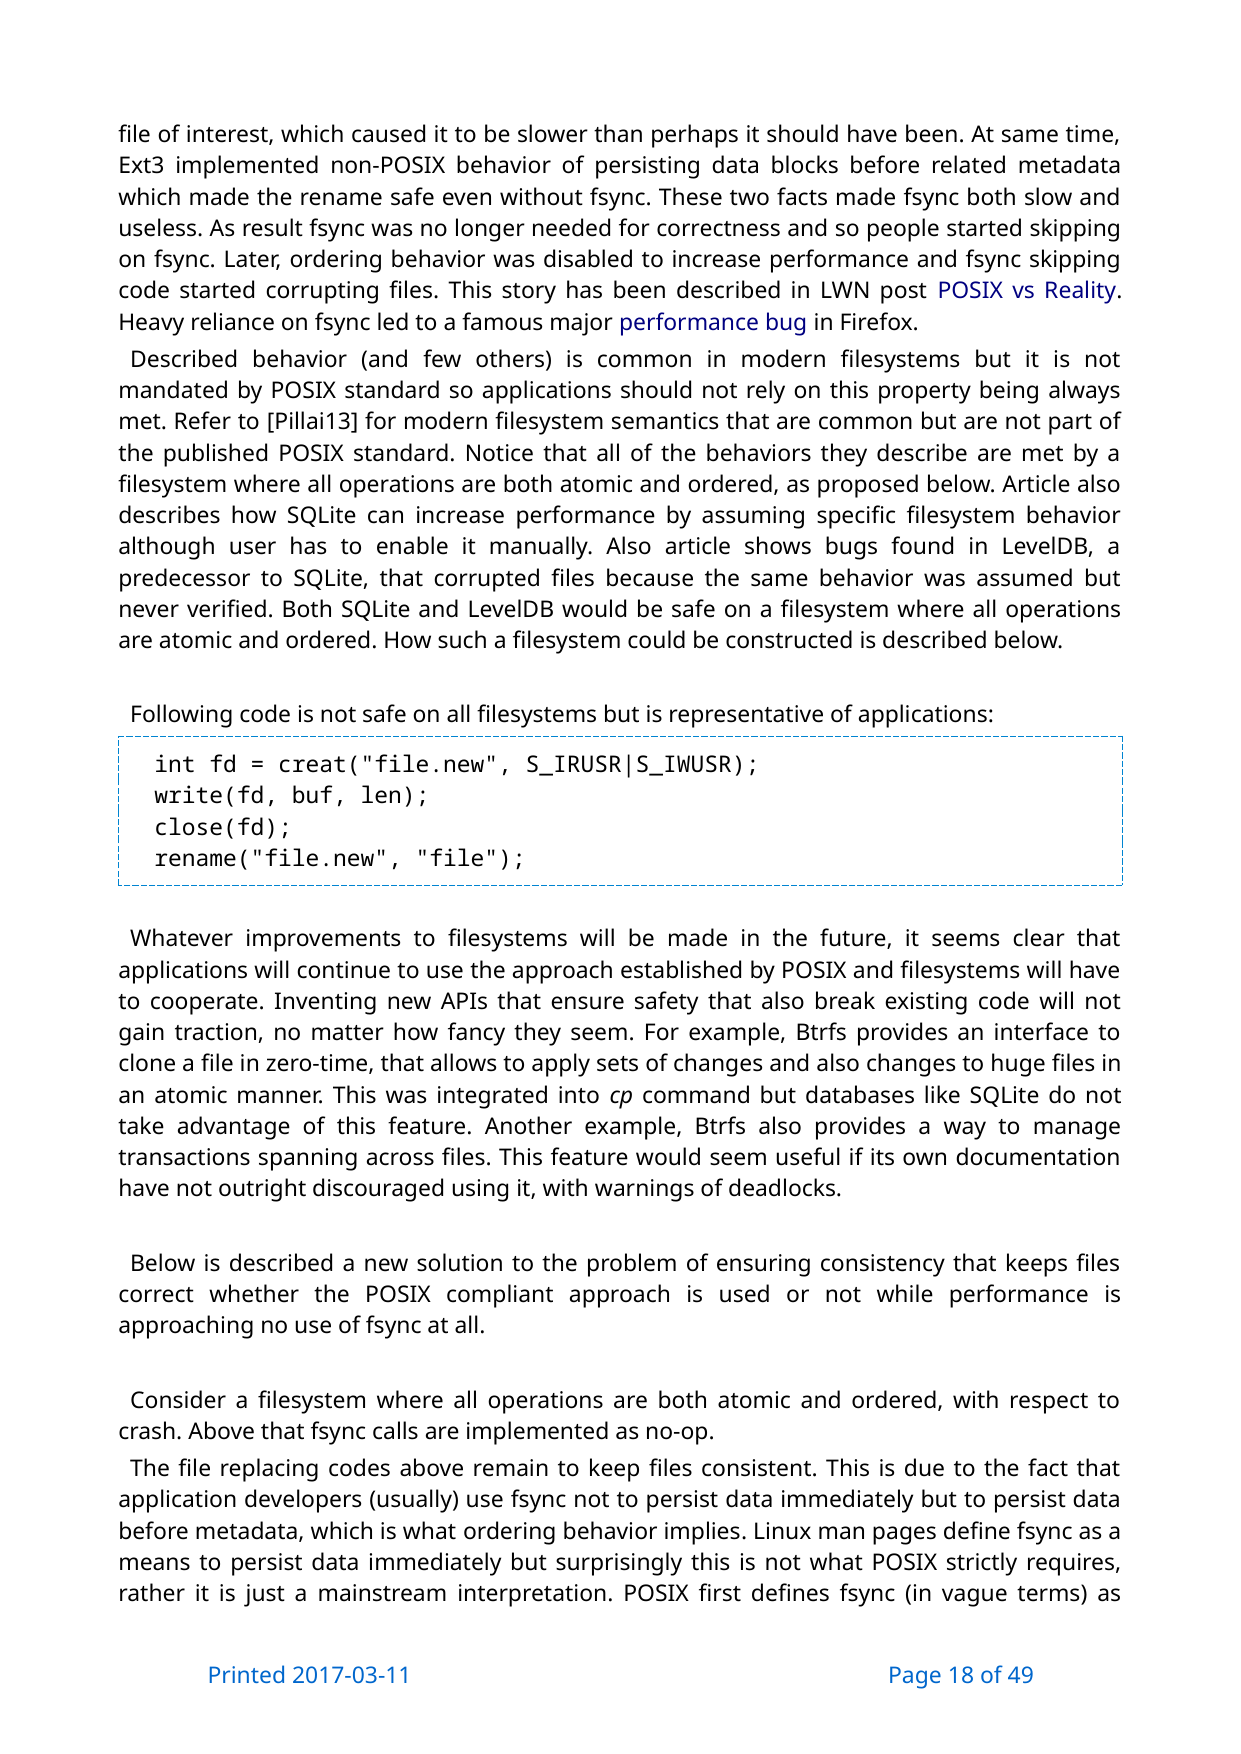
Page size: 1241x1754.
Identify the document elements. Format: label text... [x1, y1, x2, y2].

text The file replacing codes above remain to keep files consistent. This is due to the fact that application developers (usually) use fsync not to persist data immediately but to persist data before metadata, which is what ordering behavior implies. Linux man pages define fsync as a means to persist data immediately but surprisingly this is not what POSIX strictly requires, rather it is just a mainstream interpretation. POSIX first defines fsync (in vague terms) as [118, 1452, 1122, 1608]
text write(fd, buf, len); [118, 767, 1122, 798]
text Whatever improvements to filesystems will be made in the future, it seems clear that applications will continue to use the approach established by POSIX and filesystems will have to cooperate. Inventing new APIs that ensure safety that also break existing code will not gain traction, no matter how fancy they seem. For example, Btrfs provides an interface to clone a file in zero-time, that allows to apply sets of changes and also changes to huge files in an atomic manner. This was integrated into cp command but databases like SQLite do not take advantage of this feature. Another example, Btrfs also provides a way to manage transactions spanning across files. This feature would seem useful if its own documentation have not outright discouraged using it, with warnings of deadlocks. [118, 922, 1122, 1204]
text Below is described a new solution to the problem of ensuring consistency that keeps files correct whether the POSIX compliant approach is used or not while performance is approaching no use of fsync at all. [118, 1247, 1122, 1341]
text Described behavior (and few others) is common in modern filesystems but it is not mandated by POSIX standard so applications should not rely on this property being always met. Refer to [Pillai13] for modern filesystem semantics that are common but are not part of the published POSIX standard. Notice that all of the behaviors they describe are met by a filesystem where all operations are both atomic and ordered, as proposed below. Article also describes how SQLite can increase performance by assuming specific filesystem behavior although user has to enable it manually. Also article shows bugs found in LevelDB, a predecessor to SQLite, that corrupted files because the same behavior was assumed but never verified. Both SQLite and LevelDB would be safe on a filesystem where all operations are atomic and ordered. How such a filesystem could be constructed is described below. [118, 343, 1122, 655]
text file of interest, which caused it to be slower than perhaps it should have been. At same time, Ext3 implemented non-POSIX behavior of persisting data blocks before related metadata which made the rename safe even without fsync. These two facts made fsync both slow and useless. As result fsync was no longer needed for correctness and so people started skipping on fsync. Later, ordering behavior was disabled to increase performance and fsync skipping code started corrupting files. This story has been described in LWN post POSIX vs Reality. Heavy reliance on fsync led to a famous major performance bug in Firefox. [118, 118, 1122, 337]
text rename("file.new", "file"); [118, 829, 1122, 885]
text Consider a filesystem where all operations are both atomic and ordered, with respect to crash. Above that fsync calls are implemented as no-op. [118, 1384, 1122, 1446]
text close(fd); [118, 798, 1122, 829]
text Following code is not safe on all filesystems but is representative of applications: [118, 698, 1122, 730]
text int fd = creat("file.new", S_IRUSR|S_IWUSR); [118, 736, 1122, 767]
